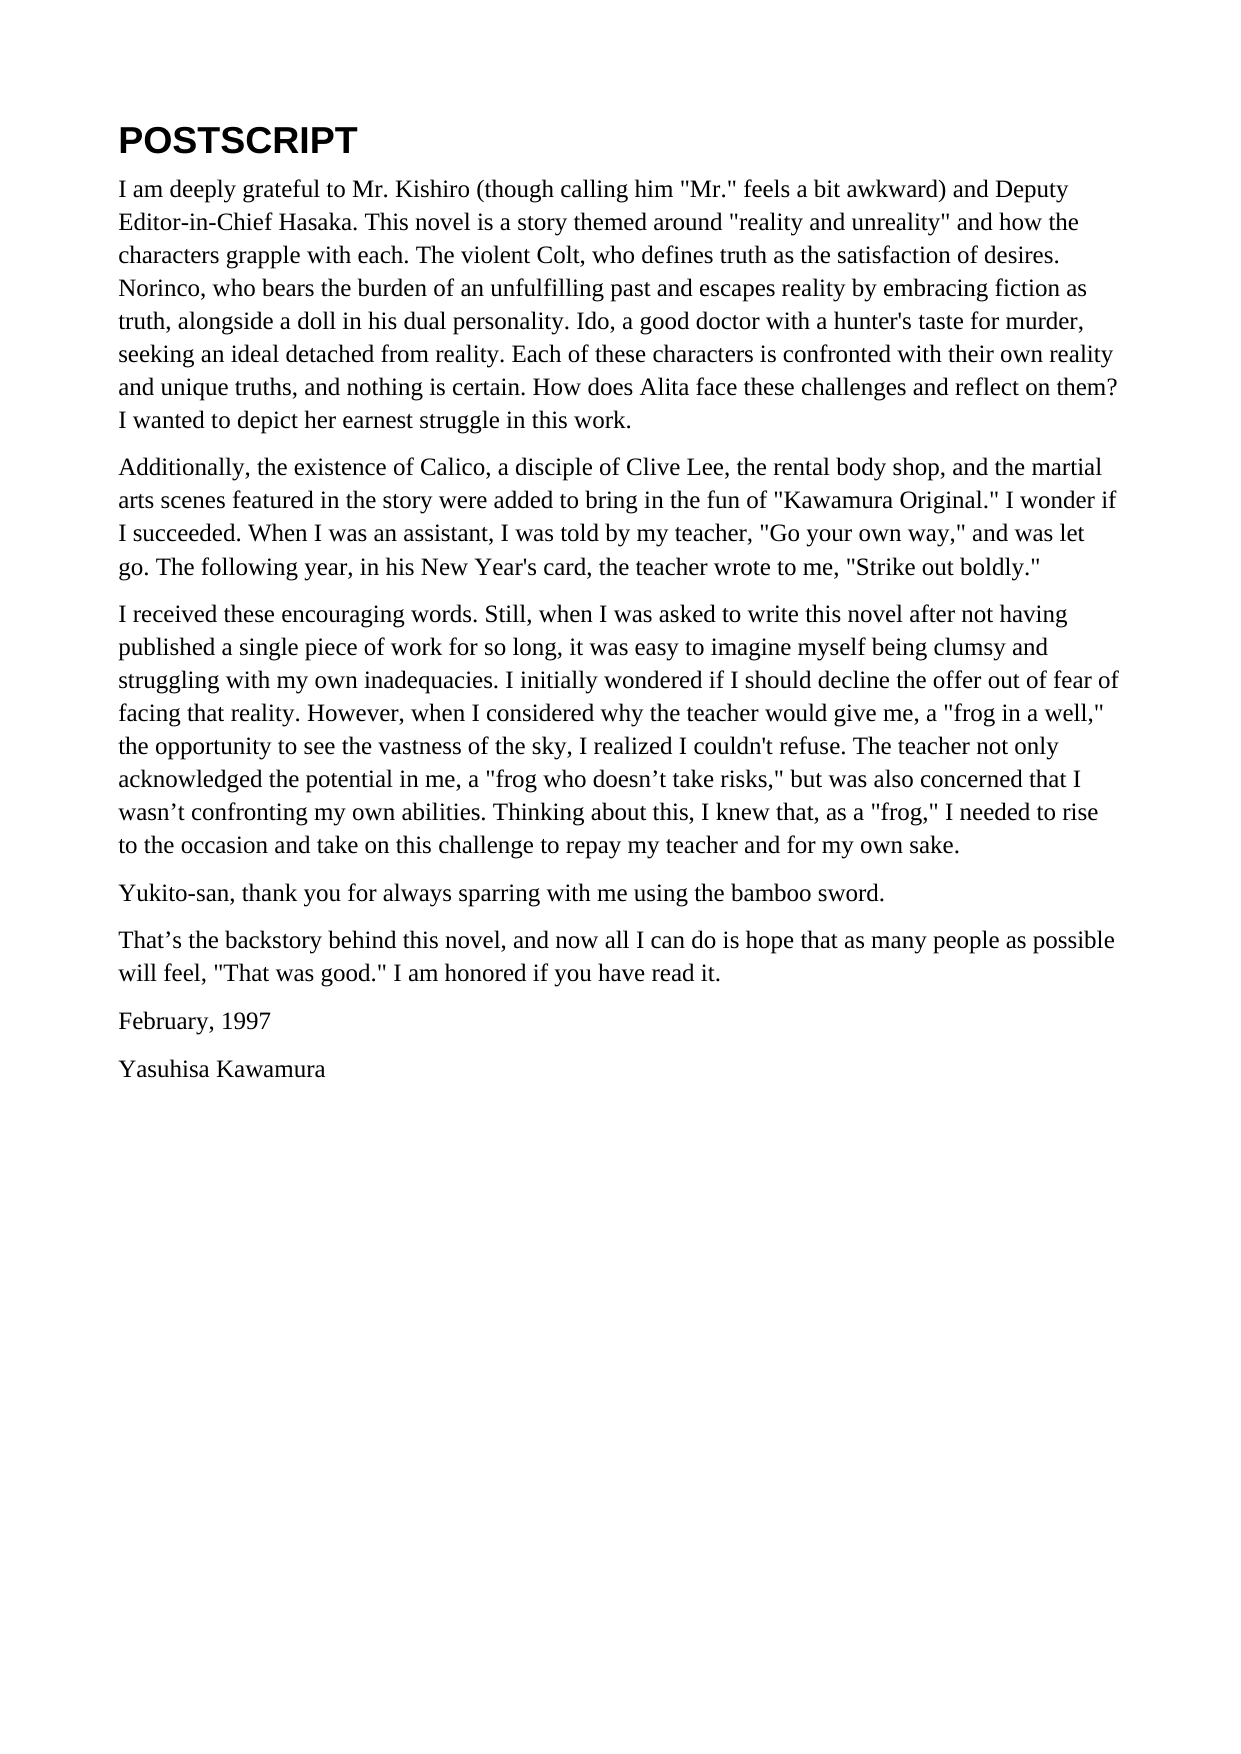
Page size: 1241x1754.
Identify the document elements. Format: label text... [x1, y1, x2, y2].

text That’s the backstory behind this novel, and now all I can do is hope that as many people as possible will feel, "That was good." I am honored if you have read it. [118, 926, 1122, 987]
text I received these encouraging words. Still, when I was asked to write this novel after not having published a single piece of work for so long, it was easy to imagine myself being clumsy and struggling with my own inadequacies. I initially wondered if I should decline the offer out of fear of facing that reality. However, when I considered why the teacher would give me, a "frog in a well," the opportunity to see the vastness of the sky, I realized I couldn't refuse. The teacher not only acknowledged the potential in me, a "frog who doesn’t take risks," but was also concerned that I wasn’t confronting my own abilities. Thinking about this, I knew that, as a "frog," I needed to rise to the occasion and take on this challenge to repay my teacher and for my own sake. [118, 599, 1122, 859]
text Yasuhisa Kawamura [118, 1054, 1122, 1082]
text Additionally, the existence of Calico, a disciple of Clive Lee, the rental body shop, and the martial arts scenes featured in the story were added to bring in the fun of "Kawamura Original." I wonder if I succeeded. When I was an assistant, I was told by my teacher, "Go your own way," and was let go. The following year, in his New Year's card, the teacher wrote to me, "Strike out boldly." [118, 452, 1122, 580]
text Yukito-san, thank you for always sparring with me using the bamboo sword. [118, 878, 1122, 907]
text February, 1997 [118, 1006, 1122, 1035]
subtitle POSTSCRIPT [118, 118, 1122, 161]
text I am deeply grateful to Mr. Kishiro (though calling him "Mr." feels a bit awkward) and Deputy Editor-in-Chief Hasaka. This novel is a story themed around "reality and unreality" and how the characters grapple with each. The violent Colt, who defines truth as the satisfaction of desires. Norinco, who bears the burden of an unfulfilling past and escapes reality by embracing fiction as truth, alongside a doll in his dual personality. Ido, a good doctor with a hunter's taste for murder, seeking an ideal detached from reality. Each of these characters is confronted with their own reality and unique truths, and nothing is certain. How does Alita face these challenges and reflect on them? I wanted to depict her earnest struggle in this work. [118, 174, 1122, 434]
